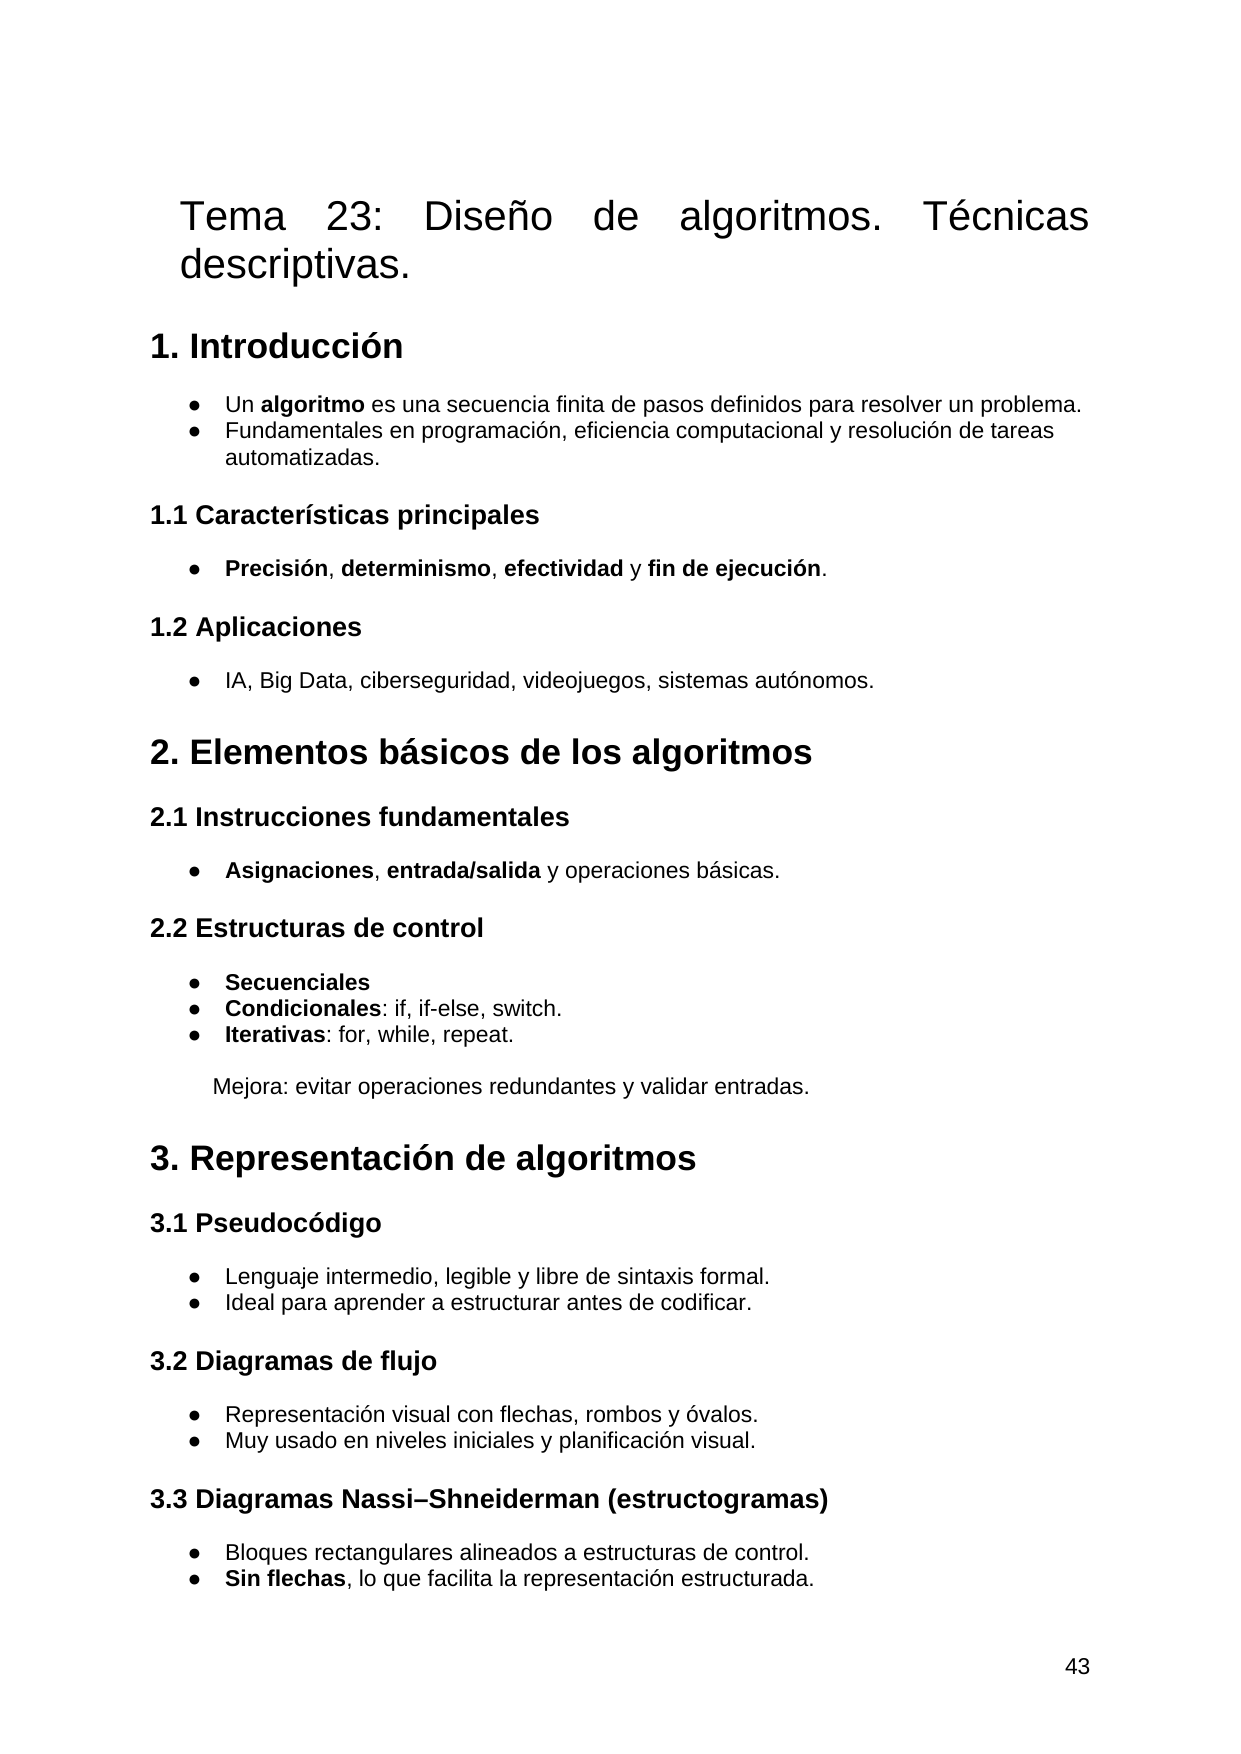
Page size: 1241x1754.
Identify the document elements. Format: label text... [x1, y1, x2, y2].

list Muy usado en niveles iniciales y planificación visual. [187, 1427, 1090, 1454]
subtitle 1.1 Características principales [150, 499, 1090, 530]
subtitle 3.3 Diagramas Nassi–Shneiderman (estructogramas) [150, 1483, 1090, 1514]
subtitle 1.2 Aplicaciones [150, 611, 1090, 642]
list IA, Big Data, ciberseguridad, videojuegos, sistemas autónomos. [187, 667, 1090, 693]
subtitle Tema 23: Diseño de algoritmos. Técnicas descriptivas. [179, 192, 1090, 287]
list Fundamentales en programación, eficiencia computacional y resolución de tareas automatizadas. [187, 417, 1090, 470]
list Bloques rectangulares alineados a estructuras de control. [187, 1539, 1090, 1565]
list Ideal para aprender a estructurar antes de codificar. [187, 1289, 1090, 1316]
text Mejora: evitar operaciones redundantes y validar entradas. [212, 1073, 1028, 1099]
list Precisión, determinismo, efectividad y fin de ejecución. [187, 555, 1090, 582]
subtitle 2.1 Instrucciones fundamentales [150, 801, 1090, 832]
subtitle 3.2 Diagramas de flujo [150, 1345, 1090, 1376]
list Lenguaje intermedio, legible y libre de sintaxis formal. [187, 1263, 1090, 1289]
subtitle 3.1 Pseudocódigo [150, 1207, 1090, 1238]
list Iterativas: for, while, repeat. [187, 1021, 1090, 1048]
list Condicionales: if, if-else, switch. [187, 995, 1090, 1021]
list Representación visual con flechas, rombos y óvalos. [187, 1401, 1090, 1427]
subtitle 2.2 Estructuras de control [150, 912, 1090, 944]
subtitle 2. Elementos básicos de los algoritmos [150, 731, 1090, 772]
subtitle 1. Introducción [150, 325, 1090, 366]
subtitle 3. Representación de algoritmos [150, 1137, 1090, 1177]
list Asignaciones, entrada/salida y operaciones básicas. [187, 857, 1090, 883]
list Sin flechas, lo que facilita la representación estructurada. [187, 1565, 1090, 1592]
list Secuenciales [187, 969, 1090, 995]
list Un algoritmo es una secuencia finita de pasos definidos para resolver un problema. [187, 391, 1090, 417]
